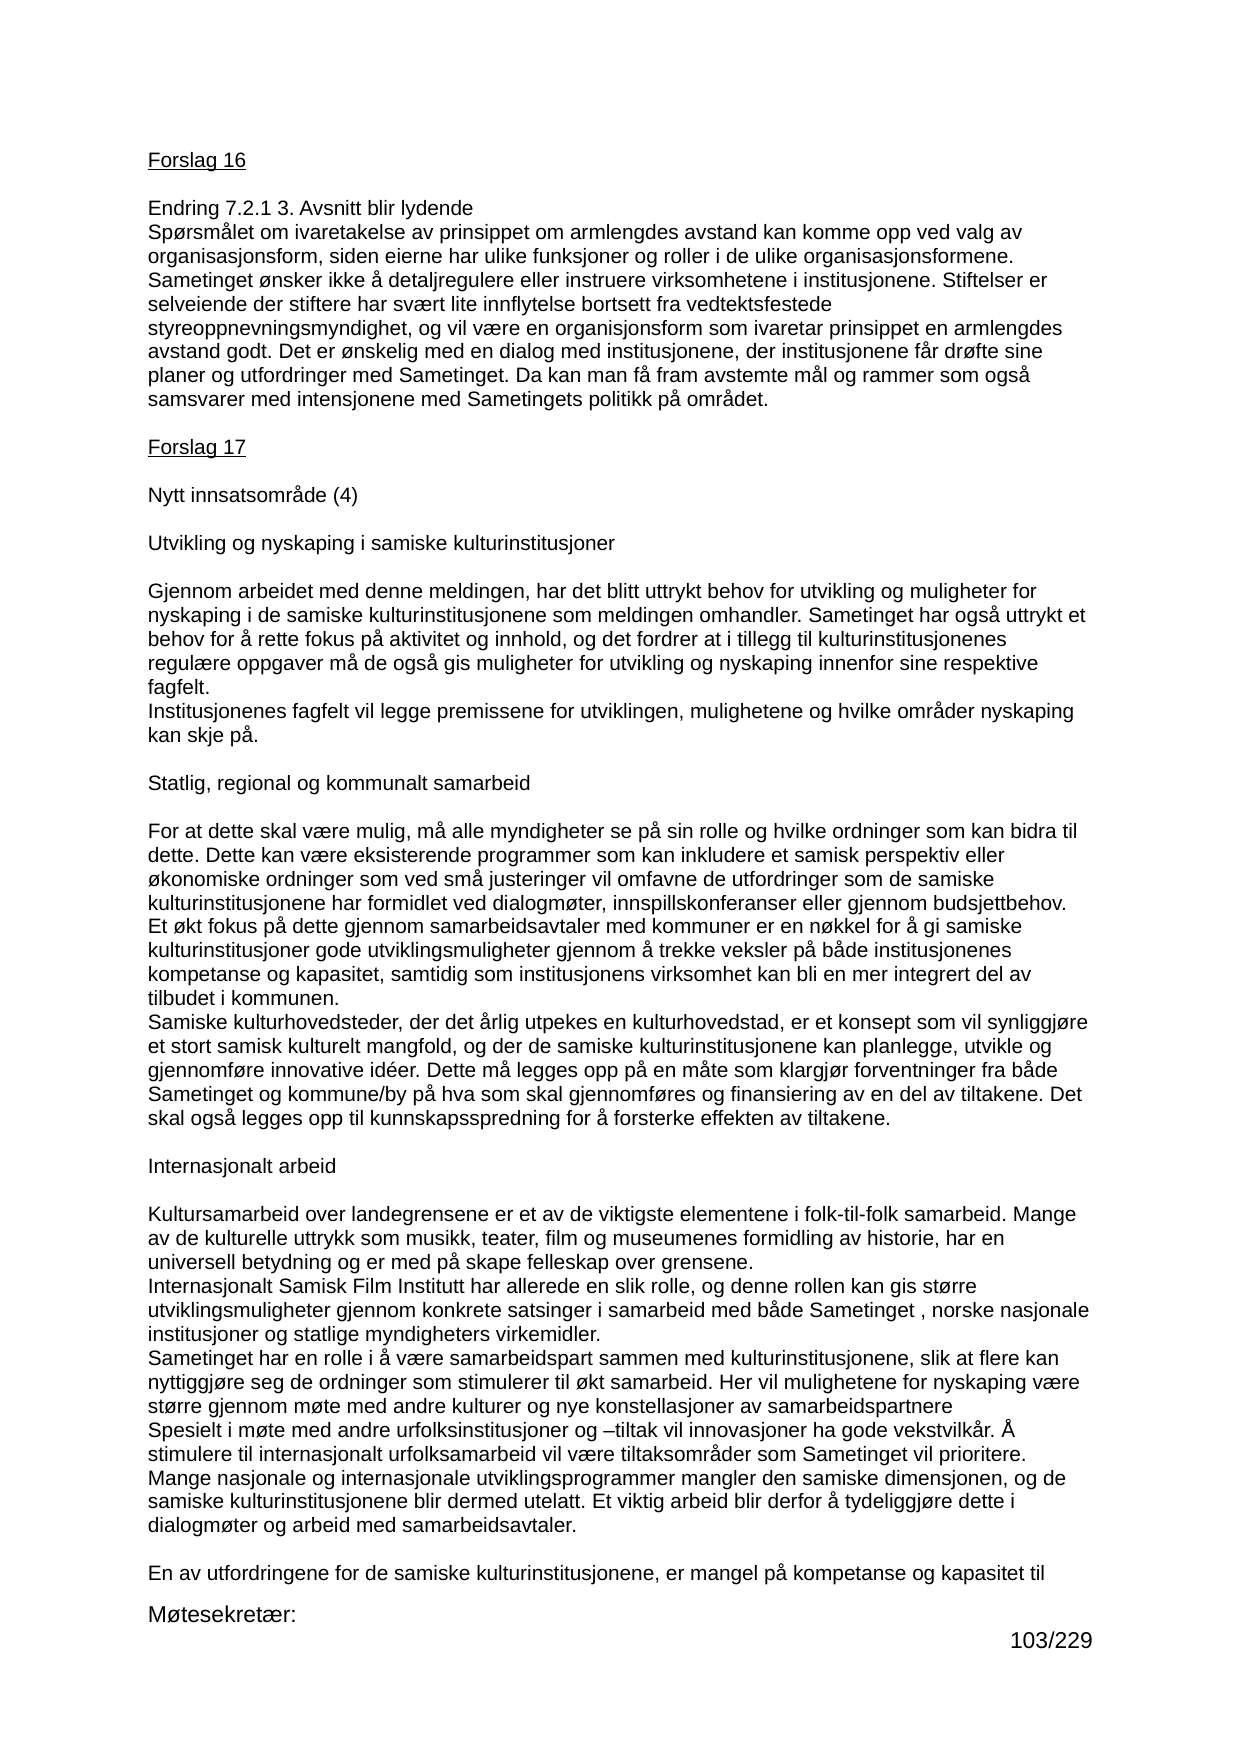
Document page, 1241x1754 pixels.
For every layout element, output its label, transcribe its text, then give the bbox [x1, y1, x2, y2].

table_header Forslag 16 Endring 7.2.1 3. Avsnitt blir lydende Spørsmålet om ivaretakelse av prinsippet om armlengdes avstand kan komme opp ved valg av organisasjonsform, siden eierne har ulike funksjoner og roller i de ulike organisasjonsformene. Sametinget ønsker ikke å detaljregulere eller instruere virksomhetene i institusjonene. Stiftelser er selveiende der stiftere har svært lite innflytelse bortsett fra vedtektsfestede styreoppnevningsmyndighet, og vil være en organisjonsform som ivaretar prinsippet en armlengdes avstand godt. Det er ønskelig med en dialog med institusjonene, der institusjonene får drøfte sine planer og utfordringer med Sametinget. Da kan man få fram avstemte mål og rammer som også samsvarer med intensjonene med Sametingets politikk på området. Forslag 17 Nytt innsatsområde (4) Utvikling og nyskaping i samiske kulturinstitusjoner Gjennom arbeidet med denne meldingen, har det blitt uttrykt behov for utvikling og muligheter for nyskaping i de samiske kulturinstitusjonene som meldingen omhandler. Sametinget har også uttrykt et behov for å rette fokus på aktivitet og innhold, og det fordrer at i tillegg til kulturinstitusjonenes regulære oppgaver må de også gis muligheter for utvikling og nyskaping innenfor sine respektive fagfelt. Institusjonenes fagfelt vil legge premissene for utviklingen, mulighetene og hvilke områder nyskaping kan skje på. Statlig, regional og kommunalt samarbeid For at dette skal være mulig, må alle myndigheter se på sin rolle og hvilke ordninger som kan bidra til dette. Dette kan være eksisterende programmer som kan inkludere et samisk perspektiv eller økonomiske ordninger som ved små justeringer vil omfavne de utfordringer som de samiske kulturinstitusjonene har formidlet ved dialogmøter, innspillskonferanser eller gjennom budsjettbehov. Et økt fokus på dette gjennom samarbeidsavtaler med kommuner er en nøkkel for å gi samiske kulturinstitusjoner gode utviklingsmuligheter gjennom å trekke veksler på både institusjonenes kompetanse og kapasitet, samtidig som institusjonens virksomhet kan bli en mer integrert del av tilbudet i kommunen. Samiske kulturhovedsteder, der det årlig utpekes en kulturhovedstad, er et konsept som vil synliggjøre et stort samisk kulturelt mangfold, og der de samiske kulturinstitusjonene kan planlegge, utvikle og gjennomføre innovative idéer. Dette må legges opp på en måte som klargjør forventninger fra både Sametinget og kommune/by på hva som skal gjennomføres og finansiering av en del av tiltakene. Det skal også legges opp til kunnskapsspredning for å forsterke effekten av tiltakene. Internasjonalt arbeid Kultursamarbeid over landegrensene er et av de viktigste elementene i folk-til-folk samarbeid. Mange av de kulturelle uttrykk som musikk, teater, film og museumenes formidling av historie, har en universell betydning og er med på skape felleskap over grensene. Internasjonalt Samisk Film Institutt har allerede en slik rolle, og denne rollen kan gis større utviklingsmuligheter gjennom konkrete satsinger i samarbeid med både Sametinget , norske nasjonale institusjoner og statlige myndigheters virkemidler. Sametinget har en rolle i å være samarbeidspart sammen med kulturinstitusjonene, slik at flere kan nyttiggjøre seg de ordninger som stimulerer til økt samarbeid. Her vil mulighetene for nyskaping være større gjennom møte med andre kulturer og nye konstellasjoner av samarbeidspartnere Spesielt i møte med andre urfolksinstitusjoner og –tiltak vil innovasjoner ha gode vekstvilkår. Å stimulere til internasjonalt urfolksamarbeid vil være tiltaksområder som Sametinget vil prioritere. Mange nasjonale og internasjonale utviklingsprogrammer mangler den samiske dimensjonen, og de samiske kulturinstitusjonene blir dermed utelatt. Et viktig arbeid blir derfor å tydeliggjøre dette i dialogmøter og arbeid med samarbeidsavtaler. En av utfordringene for de samiske kulturinstitusjonene, er mangel på kompetanse og kapasitet til [136, 148, 1104, 1585]
